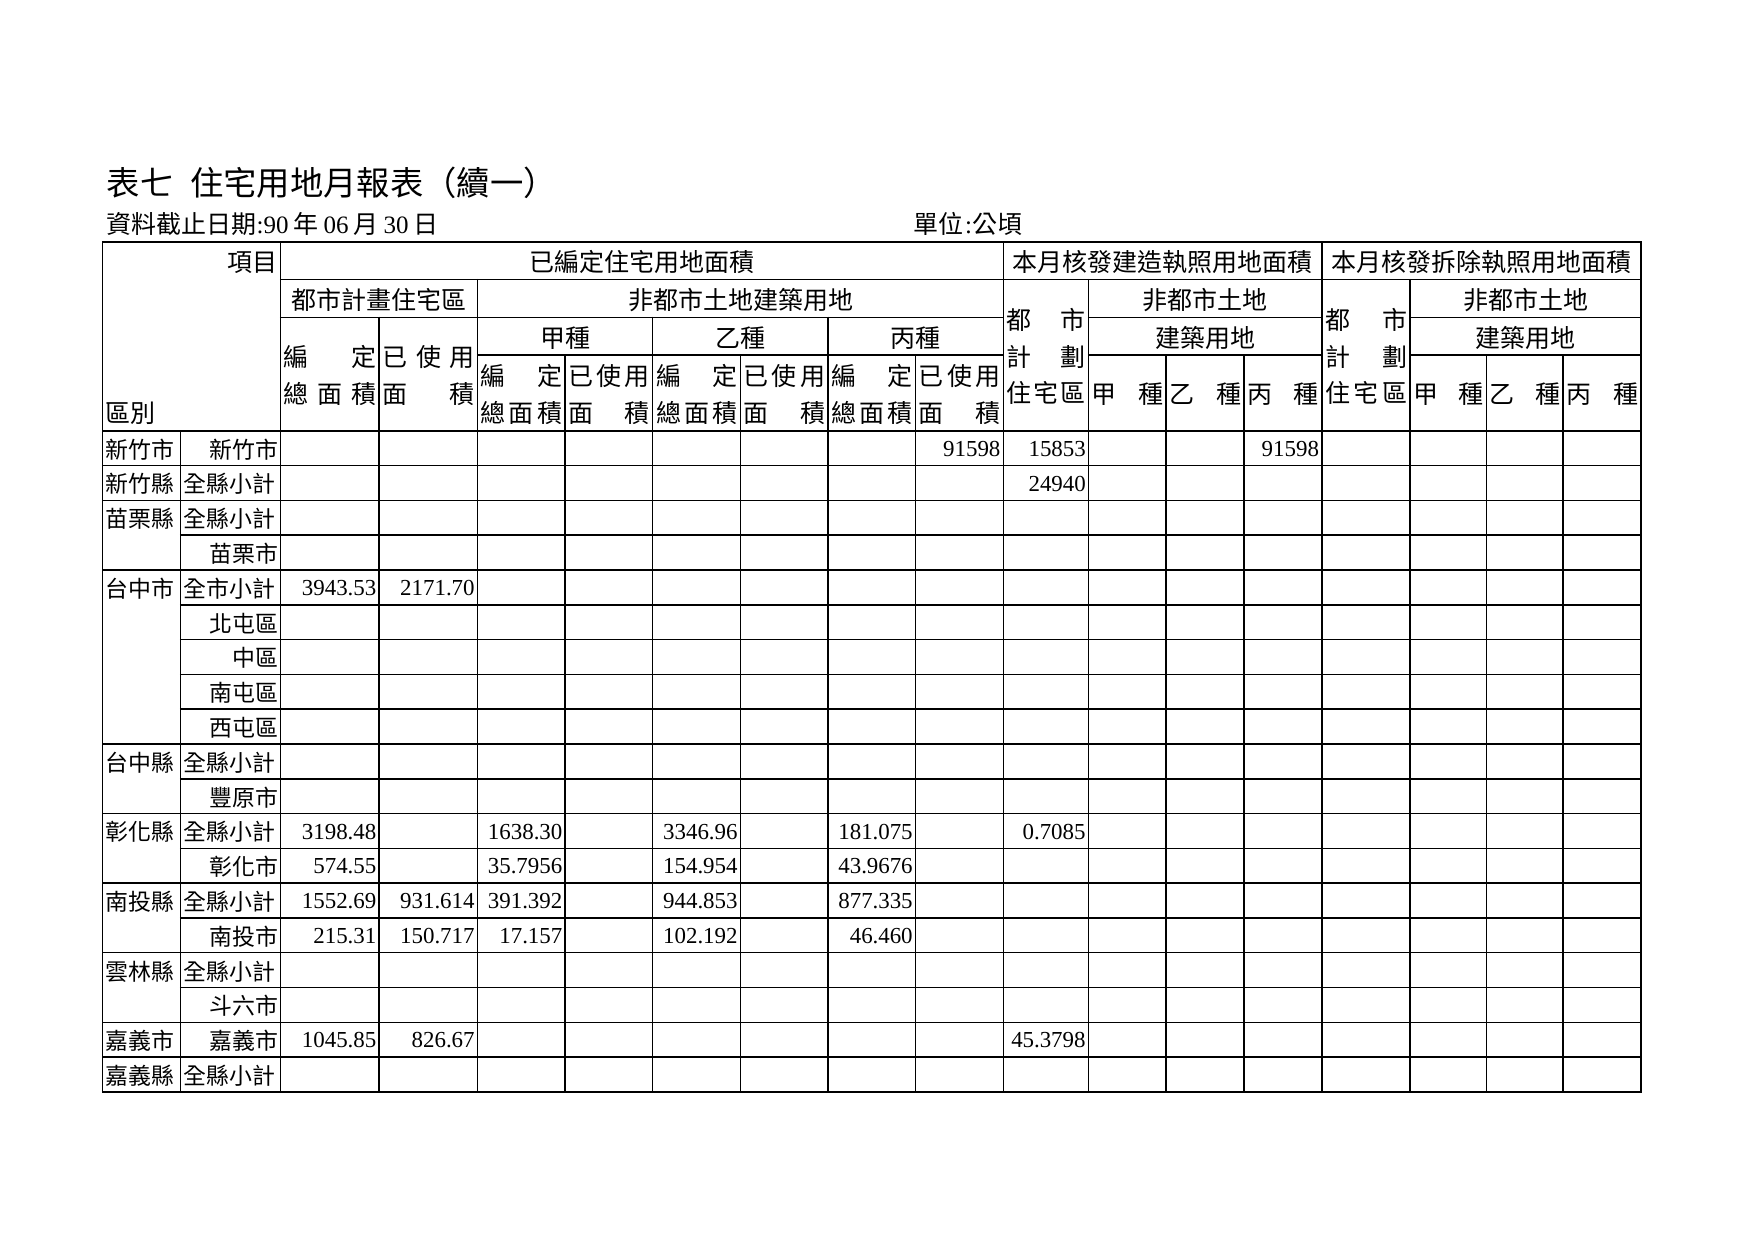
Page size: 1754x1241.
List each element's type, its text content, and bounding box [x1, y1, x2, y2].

table_cell [1564, 884, 1640, 917]
table_cell [566, 884, 652, 917]
table_header 本月核發拆除執照用地面積 [1323, 243, 1640, 279]
table_cell [1167, 432, 1243, 465]
table_cell [653, 640, 740, 673]
table_cell [1167, 571, 1243, 604]
table_cell 總面積 [653, 392, 740, 430]
table_cell [1004, 501, 1088, 534]
table_cell [478, 432, 564, 465]
table_cell 甲種 [1089, 356, 1165, 430]
table_cell [1564, 606, 1640, 639]
table_cell [478, 501, 564, 534]
table_cell [1089, 536, 1165, 569]
table_cell [478, 606, 564, 639]
table_cell [653, 953, 740, 987]
table_cell 46.460 [829, 919, 915, 952]
table_cell [566, 814, 652, 847]
table_cell 非都市土地 [1089, 280, 1321, 317]
table_cell [1004, 849, 1088, 882]
table_cell [103, 279, 196, 317]
table_cell [1089, 780, 1165, 813]
table_cell [1089, 675, 1165, 708]
table_cell [1323, 919, 1409, 952]
table_cell [1564, 432, 1640, 465]
table_cell 乙種 [653, 318, 827, 354]
table_cell 編定 [478, 356, 564, 392]
table_cell [1167, 606, 1243, 639]
table_cell 45.3798 [1004, 1023, 1088, 1056]
table_cell [566, 675, 652, 708]
table_cell [829, 536, 915, 569]
table_cell 南屯區 [181, 675, 280, 708]
table_cell [741, 849, 827, 882]
table_cell [741, 675, 827, 708]
table_cell [829, 745, 915, 778]
table_cell [1487, 501, 1562, 534]
table_cell [478, 571, 564, 604]
table_cell [829, 571, 915, 604]
table_cell 北屯區 [181, 606, 280, 639]
table_cell [1487, 849, 1562, 882]
table_cell [1089, 884, 1165, 917]
table_cell [566, 1058, 652, 1091]
table_cell [1411, 571, 1486, 604]
table_cell [1411, 953, 1486, 987]
table_cell [916, 814, 1003, 847]
table_cell [1564, 571, 1640, 604]
table_cell [1089, 849, 1165, 882]
table_cell [478, 953, 564, 987]
table_cell [1487, 1023, 1562, 1056]
table_cell [1323, 745, 1409, 778]
table_cell [1487, 953, 1562, 987]
table_cell [741, 640, 827, 673]
table_cell [1564, 501, 1640, 534]
table_cell [829, 1023, 915, 1056]
table_cell [1411, 710, 1486, 743]
table_cell [1487, 1058, 1562, 1091]
table_cell [566, 501, 652, 534]
table_header [103, 243, 196, 279]
table_cell [1487, 780, 1562, 813]
table_cell [1004, 745, 1088, 778]
table_cell [281, 501, 378, 534]
table_cell [1564, 849, 1640, 882]
table_cell [1089, 640, 1165, 673]
table_cell 新竹市 [103, 432, 180, 465]
table_cell [1167, 640, 1243, 673]
table_cell [829, 988, 915, 1021]
table_cell [916, 571, 1003, 604]
table_cell [653, 501, 740, 534]
table_cell [380, 536, 477, 569]
table_cell [1411, 536, 1486, 569]
table_cell 154.954 [653, 849, 740, 882]
table_cell 都市計畫住宅區 [281, 280, 477, 317]
table_cell 3198.48 [281, 814, 378, 847]
table_cell 全縣小計 [181, 953, 280, 987]
table_cell [380, 432, 477, 465]
table_cell 總面積 [478, 392, 564, 430]
table_cell [566, 849, 652, 882]
table_cell [478, 466, 564, 499]
table_cell 全縣小計 [181, 745, 280, 778]
table_cell [1004, 675, 1088, 708]
table_cell 1045.85 [281, 1023, 378, 1056]
table_cell [281, 536, 378, 569]
table_cell [566, 536, 652, 569]
table_cell [281, 710, 378, 743]
table_cell [1564, 953, 1640, 987]
table_cell [829, 640, 915, 673]
table_cell [1004, 571, 1088, 604]
table_cell 非都市土地 [1411, 280, 1640, 317]
table_cell [1411, 780, 1486, 813]
table_cell 斗六市 [181, 988, 280, 1021]
table_cell [1411, 501, 1486, 534]
table_cell 91598 [916, 432, 1003, 465]
table_cell [1323, 710, 1409, 743]
table_cell [1487, 814, 1562, 847]
table_cell 南投市 [181, 919, 280, 952]
table_cell [1089, 919, 1165, 952]
table_cell 826.67 [380, 1023, 477, 1056]
table_cell 乙種 [1167, 356, 1243, 430]
table_cell [741, 1023, 827, 1056]
table_cell [1487, 571, 1562, 604]
table_cell [829, 710, 915, 743]
table_cell [1323, 1058, 1409, 1091]
table_cell [916, 1023, 1003, 1056]
table_cell [1245, 710, 1321, 743]
table_cell [916, 919, 1003, 952]
table_cell 丙種 [829, 318, 1003, 354]
table_cell [1411, 919, 1486, 952]
table_cell 台中縣 [103, 745, 180, 813]
table_cell [1167, 675, 1243, 708]
table_cell [653, 466, 740, 499]
table_cell [653, 988, 740, 1021]
table_cell 豐原市 [181, 780, 280, 813]
table_cell 3346.96 [653, 814, 740, 847]
table_cell [1487, 988, 1562, 1021]
table_cell [916, 536, 1003, 569]
table_cell [1411, 675, 1486, 708]
table_cell [653, 675, 740, 708]
table_cell 全縣小計 [181, 1058, 280, 1091]
table_cell [103, 354, 196, 392]
table_cell [829, 606, 915, 639]
table_cell [829, 501, 915, 534]
table_cell [281, 675, 378, 708]
table_cell [829, 953, 915, 987]
table_cell [566, 1023, 652, 1056]
table_cell [916, 849, 1003, 882]
table_cell [1564, 466, 1640, 499]
table_cell 已使用 [566, 356, 652, 392]
table_cell [1245, 1023, 1321, 1056]
table_cell 24940 [1004, 466, 1088, 499]
table_cell [916, 710, 1003, 743]
table_cell [281, 1058, 378, 1091]
table_cell [1564, 536, 1640, 569]
table_cell [1089, 814, 1165, 847]
table_cell 150.717 [380, 919, 477, 952]
table_cell [1487, 536, 1562, 569]
table_cell [281, 745, 378, 778]
table_cell 面積 [741, 392, 827, 430]
table_cell [1323, 536, 1409, 569]
table_cell [741, 953, 827, 987]
table_cell [741, 466, 827, 499]
table_cell [1245, 571, 1321, 604]
table_cell [1411, 606, 1486, 639]
table_cell [916, 466, 1003, 499]
table_cell [1564, 780, 1640, 813]
table_cell [1564, 675, 1640, 708]
table_cell [1245, 606, 1321, 639]
text 表七 住宅用地月報表（續一） [106, 156, 1648, 205]
table_cell 215.31 [281, 919, 378, 952]
table_cell [1089, 1023, 1165, 1056]
table_cell [281, 466, 378, 499]
table_cell [653, 780, 740, 813]
table_cell [478, 988, 564, 1021]
table_cell [741, 501, 827, 534]
table_cell 都市 計劃 住宅區 [1323, 280, 1409, 430]
table_header 已編定住宅用地面積 [281, 243, 1003, 279]
table_cell [1167, 466, 1243, 499]
table_cell [1167, 536, 1243, 569]
table_cell [1487, 606, 1562, 639]
table_cell [741, 1058, 827, 1091]
table_cell 已使用 [741, 356, 827, 392]
table_cell [1167, 745, 1243, 778]
table_cell [103, 317, 196, 354]
table_cell [281, 606, 378, 639]
table_cell [1411, 988, 1486, 1021]
table_cell [916, 501, 1003, 534]
table_cell 17.157 [478, 919, 564, 952]
table_cell [478, 745, 564, 778]
table_cell 都市 計劃 住宅區 [1004, 280, 1088, 430]
table_cell [1245, 536, 1321, 569]
table_cell [380, 640, 477, 673]
table_cell [1245, 1058, 1321, 1091]
table_cell 面積 [916, 392, 1003, 430]
table_cell 全市小計 [181, 571, 280, 604]
table_cell 931.614 [380, 884, 477, 917]
table_cell 苗栗縣 [103, 501, 180, 569]
table_cell [478, 1058, 564, 1091]
table_cell [1167, 814, 1243, 847]
table_cell [1487, 745, 1562, 778]
table_cell [196, 392, 280, 430]
table_cell [1245, 466, 1321, 499]
table_cell 建築用地 [1411, 318, 1640, 354]
table_cell [1323, 606, 1409, 639]
table_cell 102.192 [653, 919, 740, 952]
table_cell [1323, 432, 1409, 465]
table_cell 總面積 [829, 392, 915, 430]
table_cell 已使用 面積 [380, 318, 477, 430]
table_cell [380, 710, 477, 743]
table_cell [741, 988, 827, 1021]
table_cell [1411, 849, 1486, 882]
table_cell 新竹縣 [103, 466, 180, 499]
table_cell 全縣小計 [181, 814, 280, 847]
table_cell [1167, 710, 1243, 743]
table_cell [653, 710, 740, 743]
table_cell 乙種 [1487, 356, 1562, 430]
table_cell [653, 571, 740, 604]
table_cell 574.55 [281, 849, 378, 882]
table_cell [1245, 988, 1321, 1021]
table_cell [916, 1058, 1003, 1091]
table_cell [1167, 953, 1243, 987]
table_cell [1411, 640, 1486, 673]
table_header 本月核發建造執照用地面積 [1004, 243, 1321, 279]
table_cell [1167, 884, 1243, 917]
table_cell [380, 675, 477, 708]
table_cell [653, 1023, 740, 1056]
table_cell 1638.30 [478, 814, 564, 847]
table_cell [1411, 884, 1486, 917]
table_cell [829, 432, 915, 465]
table_cell [380, 814, 477, 847]
table_cell [1004, 780, 1088, 813]
table_cell [196, 279, 280, 317]
table_cell [1487, 640, 1562, 673]
table_cell [1004, 953, 1088, 987]
table_header 項目 [196, 243, 280, 279]
table_cell [566, 466, 652, 499]
table_cell [1323, 675, 1409, 708]
table_cell [566, 432, 652, 465]
table_cell [916, 640, 1003, 673]
table_cell [1411, 432, 1486, 465]
table_cell [1167, 919, 1243, 952]
table_cell [829, 466, 915, 499]
table_cell [1564, 988, 1640, 1021]
table_cell [1487, 466, 1562, 499]
table_cell [1487, 710, 1562, 743]
table_cell 西屯區 [181, 710, 280, 743]
table_cell [1004, 919, 1088, 952]
table_cell [1245, 814, 1321, 847]
table_cell [1167, 501, 1243, 534]
table_cell [1323, 501, 1409, 534]
table_cell 全縣小計 [181, 466, 280, 499]
table_cell [1089, 606, 1165, 639]
table_cell [1167, 849, 1243, 882]
table_cell [1411, 466, 1486, 499]
table_cell [1564, 814, 1640, 847]
table_cell [916, 953, 1003, 987]
table_cell [380, 1058, 477, 1091]
table_cell [1167, 1023, 1243, 1056]
table_cell [1245, 849, 1321, 882]
table_cell [1089, 710, 1165, 743]
table_cell [1167, 1058, 1243, 1091]
table_cell 面積 [566, 392, 652, 430]
text 資料截止日期:90年06月30日 單位:公頃 [106, 205, 1648, 241]
table_cell [1564, 640, 1640, 673]
table_cell [1323, 953, 1409, 987]
table_cell [1089, 432, 1165, 465]
table_cell [478, 1023, 564, 1056]
table_cell [1323, 780, 1409, 813]
table_cell 43.9676 [829, 849, 915, 882]
table_cell [1564, 745, 1640, 778]
table_cell [1245, 884, 1321, 917]
table_cell 35.7956 [478, 849, 564, 882]
table_cell [916, 675, 1003, 708]
table_cell 南投縣 [103, 884, 180, 952]
table_cell [1245, 953, 1321, 987]
table_cell [653, 536, 740, 569]
table_cell [653, 745, 740, 778]
table_cell 已使用 [916, 356, 1003, 392]
table_cell [1564, 1058, 1640, 1091]
table_cell [741, 814, 827, 847]
table_cell [1004, 640, 1088, 673]
table_cell [478, 780, 564, 813]
table_cell 3943.53 [281, 571, 378, 604]
table_cell [916, 988, 1003, 1021]
table_cell 彰化縣 [103, 814, 180, 882]
table_cell [478, 710, 564, 743]
table_cell 苗栗市 [181, 536, 280, 569]
table_cell [1411, 745, 1486, 778]
table_cell [1323, 814, 1409, 847]
table_cell [380, 606, 477, 639]
table_cell [1323, 571, 1409, 604]
table_cell 全縣小計 [181, 884, 280, 917]
table_cell 建築用地 [1089, 318, 1321, 354]
table_cell 區別 [103, 392, 196, 430]
table_cell [741, 710, 827, 743]
table_cell 中區 [181, 640, 280, 673]
table_cell [1245, 919, 1321, 952]
table_cell 編定 [653, 356, 740, 392]
table_cell [741, 919, 827, 952]
table_cell [380, 466, 477, 499]
table_cell [566, 780, 652, 813]
table_cell 嘉義市 [181, 1023, 280, 1056]
table_cell [196, 354, 280, 392]
table_cell [1167, 988, 1243, 1021]
table_cell [566, 606, 652, 639]
table_cell 甲種 [478, 318, 652, 354]
table_cell 甲種 [1411, 356, 1486, 430]
table_cell 877.335 [829, 884, 915, 917]
table_cell [1245, 780, 1321, 813]
table_cell 台中市 [103, 571, 180, 743]
table_cell [1487, 919, 1562, 952]
table_cell [1323, 884, 1409, 917]
table_cell [1487, 432, 1562, 465]
table_cell [1564, 919, 1640, 952]
table_cell 編定 總面積 [281, 318, 378, 430]
table_cell [1089, 501, 1165, 534]
table_cell [281, 640, 378, 673]
table_cell [916, 745, 1003, 778]
table_cell [1004, 606, 1088, 639]
table_cell [916, 884, 1003, 917]
table_cell 91598 [1245, 432, 1321, 465]
table_cell [380, 953, 477, 987]
table_cell [741, 745, 827, 778]
table_cell 嘉義縣 [103, 1058, 180, 1091]
table_cell [1089, 571, 1165, 604]
table_cell [829, 780, 915, 813]
table_cell [1245, 501, 1321, 534]
table_cell [653, 432, 740, 465]
table_cell 丙種 [1245, 356, 1321, 430]
table_cell 雲林縣 [103, 953, 180, 1021]
table_cell [281, 953, 378, 987]
table_cell [1323, 988, 1409, 1021]
table_cell [916, 606, 1003, 639]
table_cell [1564, 1023, 1640, 1056]
table_cell [1089, 1058, 1165, 1091]
table_cell [566, 919, 652, 952]
table_cell [741, 780, 827, 813]
table_cell 181.075 [829, 814, 915, 847]
table_cell [478, 536, 564, 569]
table_cell 丙種 [1564, 356, 1640, 430]
table_cell [741, 536, 827, 569]
table_cell [566, 640, 652, 673]
table_cell [829, 675, 915, 708]
table_cell 編定 [829, 356, 915, 392]
table_cell 全縣小計 [181, 501, 280, 534]
table_cell [380, 849, 477, 882]
table_cell [380, 780, 477, 813]
table_cell [380, 988, 477, 1021]
table_cell [566, 571, 652, 604]
table_cell [1245, 675, 1321, 708]
table_cell [653, 1058, 740, 1091]
table_cell 新竹市 [181, 432, 280, 465]
table_cell [916, 780, 1003, 813]
table_cell 嘉義市 [103, 1023, 180, 1056]
table_cell [281, 988, 378, 1021]
table_cell [1004, 1058, 1088, 1091]
table_cell [741, 884, 827, 917]
table_cell [1323, 640, 1409, 673]
table_cell [566, 710, 652, 743]
table_cell [281, 432, 378, 465]
table_cell 1552.69 [281, 884, 378, 917]
table_cell [829, 1058, 915, 1091]
table_cell [566, 745, 652, 778]
table_cell [1089, 988, 1165, 1021]
table_cell 彰化市 [181, 849, 280, 882]
table_cell [653, 606, 740, 639]
table_cell [1089, 466, 1165, 499]
table_cell [1245, 640, 1321, 673]
table_cell 944.853 [653, 884, 740, 917]
table_cell [380, 745, 477, 778]
table_cell [741, 432, 827, 465]
table_cell 391.392 [478, 884, 564, 917]
table_cell [1004, 884, 1088, 917]
table_cell [1323, 849, 1409, 882]
table_cell [1323, 466, 1409, 499]
table_cell [380, 501, 477, 534]
table_cell [478, 675, 564, 708]
table_cell [1411, 814, 1486, 847]
table_cell [478, 640, 564, 673]
table_cell 0.7085 [1004, 814, 1088, 847]
table_cell [1004, 710, 1088, 743]
table_cell [1411, 1023, 1486, 1056]
table_cell [1167, 780, 1243, 813]
table_cell 2171.70 [380, 571, 477, 604]
table_cell [741, 606, 827, 639]
table_cell [1089, 745, 1165, 778]
table_cell [281, 780, 378, 813]
table_cell [1089, 953, 1165, 987]
table_cell [741, 571, 827, 604]
table_cell 15853 [1004, 432, 1088, 465]
table_cell [1004, 536, 1088, 569]
table_cell [566, 988, 652, 1021]
table_cell [1564, 710, 1640, 743]
table_cell [566, 953, 652, 987]
table_cell 非都市土地建築用地 [478, 280, 1003, 317]
table_cell [1323, 1023, 1409, 1056]
table_cell [1487, 884, 1562, 917]
table_cell [1004, 988, 1088, 1021]
table_cell [1487, 675, 1562, 708]
table_cell [1411, 1058, 1486, 1091]
table_cell [196, 317, 280, 354]
table_cell [1245, 745, 1321, 778]
